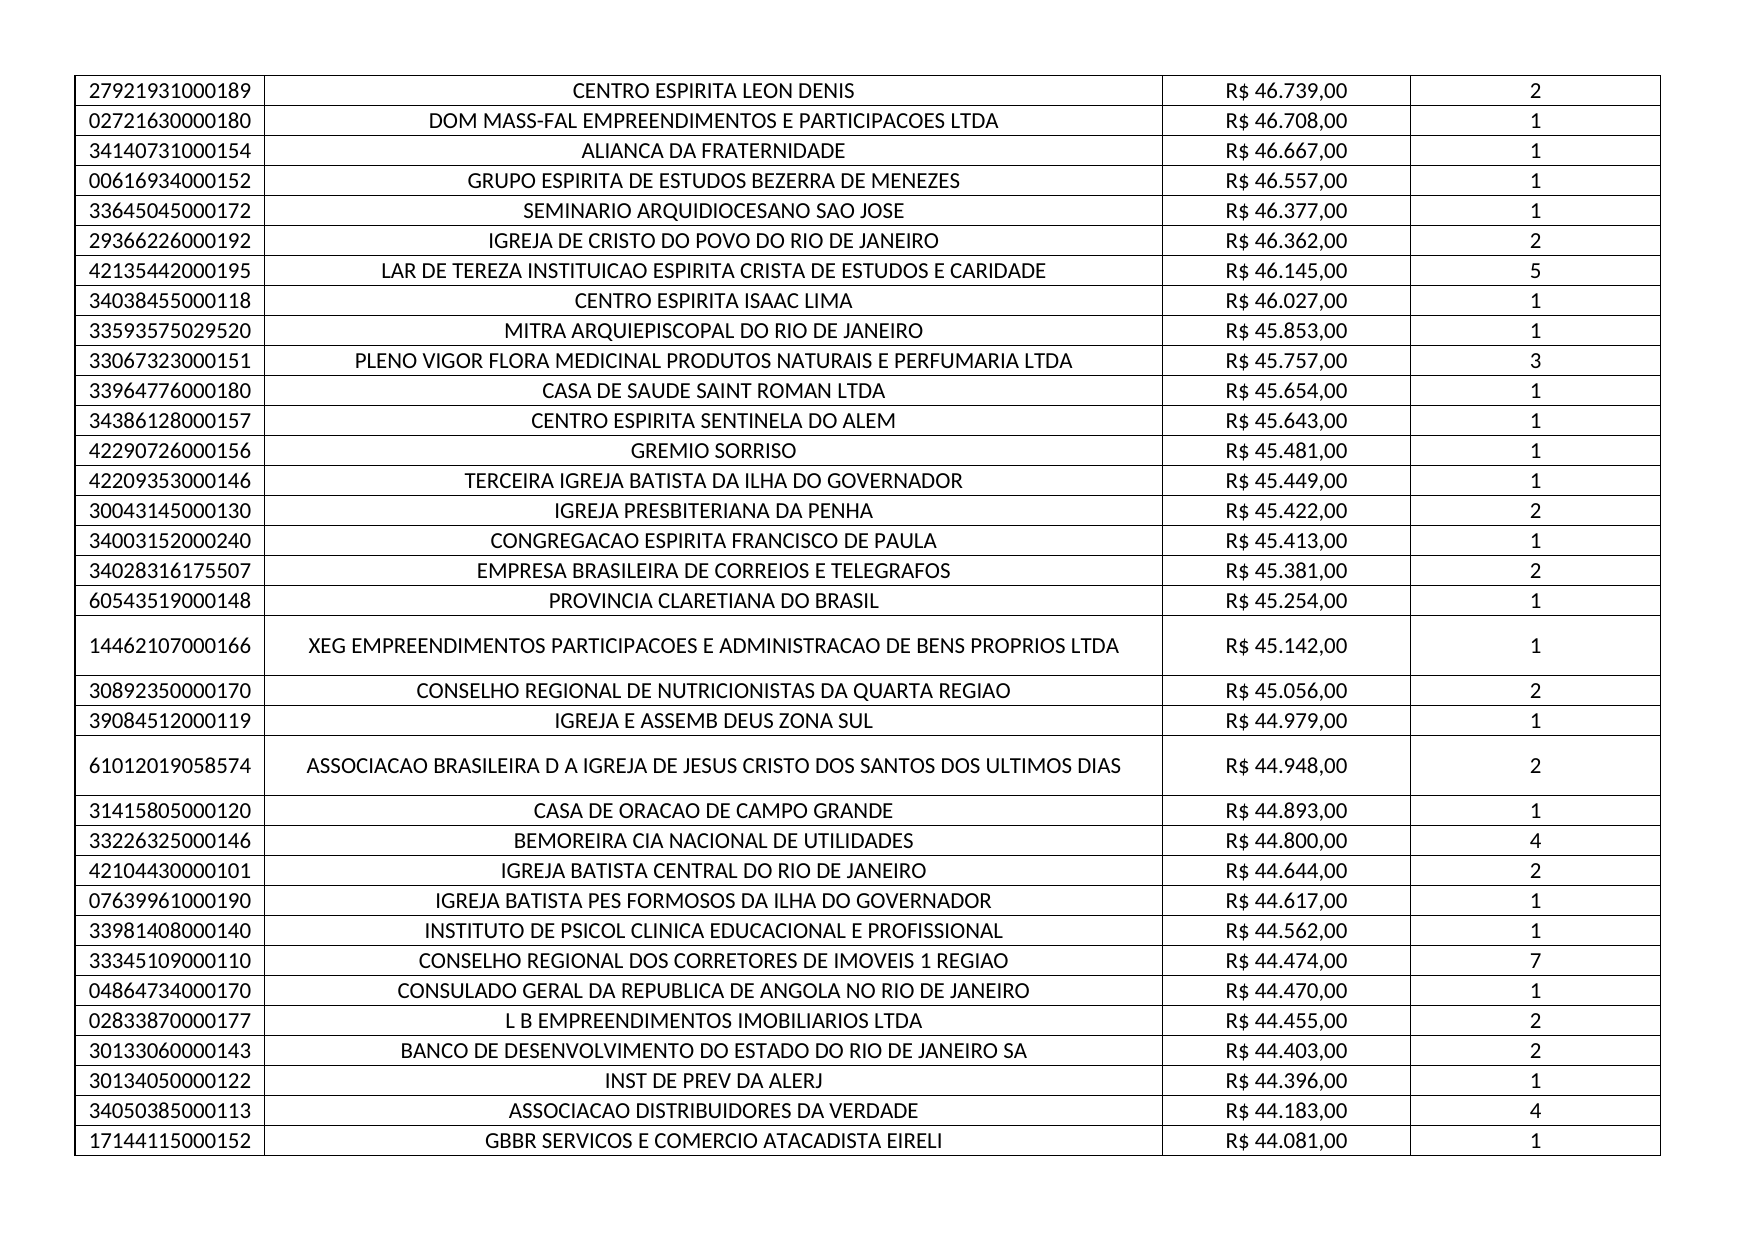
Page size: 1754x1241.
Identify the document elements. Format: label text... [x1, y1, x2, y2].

table_cell 34038455000118 [76, 286, 264, 315]
table_cell R$ 44.800,00 [1163, 826, 1410, 855]
table_cell 14462107000166 [76, 616, 264, 675]
table_cell 2 [1411, 1006, 1660, 1035]
table_cell 1 [1411, 316, 1660, 345]
table_cell IGREJA PRESBITERIANA DA PENHA [265, 496, 1162, 525]
table_cell SEMINARIO ARQUIDIOCESANO SAO JOSE [265, 196, 1162, 225]
table_cell ASSOCIACAO BRASILEIRA D A IGREJA DE JESUS CRISTO DOS SANTOS DOS ULTIMOS DIAS [265, 736, 1162, 795]
table_cell R$ 44.396,00 [1163, 1066, 1410, 1095]
table_cell 30134050000122 [76, 1066, 264, 1095]
table_cell R$ 45.654,00 [1163, 376, 1410, 405]
table_cell 34386128000157 [76, 406, 264, 435]
table_cell GBBR SERVICOS E COMERCIO ATACADISTA EIRELI [265, 1126, 1162, 1155]
table_cell 1 [1411, 106, 1660, 135]
table_cell 02721630000180 [76, 106, 264, 135]
table_cell R$ 44.617,00 [1163, 886, 1410, 915]
table_cell 29366226000192 [76, 226, 264, 255]
table_cell 2 [1411, 556, 1660, 585]
table_cell 1 [1411, 706, 1660, 735]
table_cell 07639961000190 [76, 886, 264, 915]
table_cell R$ 45.381,00 [1163, 556, 1410, 585]
table_cell 00616934000152 [76, 166, 264, 195]
table_cell 2 [1411, 856, 1660, 885]
table_cell PROVINCIA CLARETIANA DO BRASIL [265, 586, 1162, 615]
table_cell GREMIO SORRISO [265, 436, 1162, 465]
table_cell CASA DE ORACAO DE CAMPO GRANDE [265, 796, 1162, 825]
table_cell CENTRO ESPIRITA LEON DENIS [265, 76, 1162, 105]
table_cell 1 [1411, 1126, 1660, 1155]
table_cell R$ 45.142,00 [1163, 616, 1410, 675]
table_cell CONSELHO REGIONAL DOS CORRETORES DE IMOVEIS 1 REGIAO [265, 946, 1162, 975]
table_cell 2 [1411, 496, 1660, 525]
table_cell IGREJA E ASSEMB DEUS ZONA SUL [265, 706, 1162, 735]
table_cell EMPRESA BRASILEIRA DE CORREIOS E TELEGRAFOS [265, 556, 1162, 585]
table_cell R$ 45.643,00 [1163, 406, 1410, 435]
table_cell R$ 44.893,00 [1163, 796, 1410, 825]
table_cell 42209353000146 [76, 466, 264, 495]
table_cell 2 [1411, 226, 1660, 255]
table_cell R$ 46.667,00 [1163, 136, 1410, 165]
table_cell CONSELHO REGIONAL DE NUTRICIONISTAS DA QUARTA REGIAO [265, 676, 1162, 705]
table_cell 3 [1411, 346, 1660, 375]
table_cell TERCEIRA IGREJA BATISTA DA ILHA DO GOVERNADOR [265, 466, 1162, 495]
table_cell 34140731000154 [76, 136, 264, 165]
table_cell ALIANCA DA FRATERNIDADE [265, 136, 1162, 165]
table_cell 7 [1411, 946, 1660, 975]
table_cell 1 [1411, 376, 1660, 405]
table_cell R$ 45.757,00 [1163, 346, 1410, 375]
table_cell 1 [1411, 136, 1660, 165]
table_cell 1 [1411, 916, 1660, 945]
table_cell 4 [1411, 1096, 1660, 1125]
table_cell R$ 45.254,00 [1163, 586, 1410, 615]
table_cell BANCO DE DESENVOLVIMENTO DO ESTADO DO RIO DE JANEIRO SA [265, 1036, 1162, 1065]
table_cell R$ 46.557,00 [1163, 166, 1410, 195]
table_cell R$ 44.562,00 [1163, 916, 1410, 945]
table_cell 33345109000110 [76, 946, 264, 975]
table_cell R$ 45.853,00 [1163, 316, 1410, 345]
table_cell L B EMPREENDIMENTOS IMOBILIARIOS LTDA [265, 1006, 1162, 1035]
table_cell 1 [1411, 1066, 1660, 1095]
table_cell 34028316175507 [76, 556, 264, 585]
table_cell R$ 44.081,00 [1163, 1126, 1410, 1155]
table_cell CENTRO ESPIRITA SENTINELA DO ALEM [265, 406, 1162, 435]
table_cell CASA DE SAUDE SAINT ROMAN LTDA [265, 376, 1162, 405]
table_cell CENTRO ESPIRITA ISAAC LIMA [265, 286, 1162, 315]
table_cell 30892350000170 [76, 676, 264, 705]
table_cell 42104430000101 [76, 856, 264, 885]
table_cell 31415805000120 [76, 796, 264, 825]
table_cell 1 [1411, 406, 1660, 435]
table_cell 1 [1411, 586, 1660, 615]
table_cell 1 [1411, 286, 1660, 315]
table_cell ASSOCIACAO DISTRIBUIDORES DA VERDADE [265, 1096, 1162, 1125]
table_cell R$ 45.449,00 [1163, 466, 1410, 495]
table_cell 2 [1411, 676, 1660, 705]
table_cell 02833870000177 [76, 1006, 264, 1035]
table_cell 1 [1411, 166, 1660, 195]
table_cell R$ 44.455,00 [1163, 1006, 1410, 1035]
table_cell LAR DE TEREZA INSTITUICAO ESPIRITA CRISTA DE ESTUDOS E CARIDADE [265, 256, 1162, 285]
table_cell R$ 44.183,00 [1163, 1096, 1410, 1125]
table_cell XEG EMPREENDIMENTOS PARTICIPACOES E ADMINISTRACAO DE BENS PROPRIOS LTDA [265, 616, 1162, 675]
table_cell R$ 46.708,00 [1163, 106, 1410, 135]
table_cell 61012019058574 [76, 736, 264, 795]
table_cell R$ 44.644,00 [1163, 856, 1410, 885]
table_cell 17144115000152 [76, 1126, 264, 1155]
table_cell CONSULADO GERAL DA REPUBLICA DE ANGOLA NO RIO DE JANEIRO [265, 976, 1162, 1005]
table_cell 60543519000148 [76, 586, 264, 615]
table_cell 27921931000189 [76, 76, 264, 105]
table_cell 1 [1411, 976, 1660, 1005]
table_cell 1 [1411, 886, 1660, 915]
table_cell R$ 46.145,00 [1163, 256, 1410, 285]
table_cell 33645045000172 [76, 196, 264, 225]
table_cell R$ 46.377,00 [1163, 196, 1410, 225]
table_cell R$ 45.056,00 [1163, 676, 1410, 705]
table_cell 1 [1411, 616, 1660, 675]
table_cell 2 [1411, 76, 1660, 105]
table_cell R$ 44.470,00 [1163, 976, 1410, 1005]
table_cell INST DE PREV DA ALERJ [265, 1066, 1162, 1095]
table_cell 39084512000119 [76, 706, 264, 735]
table_cell R$ 46.362,00 [1163, 226, 1410, 255]
table_cell R$ 46.739,00 [1163, 76, 1410, 105]
table_cell 42135442000195 [76, 256, 264, 285]
table_cell 2 [1411, 1036, 1660, 1065]
table_cell 04864734000170 [76, 976, 264, 1005]
table_cell GRUPO ESPIRITA DE ESTUDOS BEZERRA DE MENEZES [265, 166, 1162, 195]
table_cell R$ 44.979,00 [1163, 706, 1410, 735]
table_cell PLENO VIGOR FLORA MEDICINAL PRODUTOS NATURAIS E PERFUMARIA LTDA [265, 346, 1162, 375]
table_cell R$ 44.403,00 [1163, 1036, 1410, 1065]
table_cell 33593575029520 [76, 316, 264, 345]
table_cell 33964776000180 [76, 376, 264, 405]
table_cell 34050385000113 [76, 1096, 264, 1125]
table_cell 4 [1411, 826, 1660, 855]
table_cell CONGREGACAO ESPIRITA FRANCISCO DE PAULA [265, 526, 1162, 555]
table_cell 1 [1411, 196, 1660, 225]
table_cell 1 [1411, 466, 1660, 495]
table_cell 1 [1411, 796, 1660, 825]
table_cell IGREJA BATISTA CENTRAL DO RIO DE JANEIRO [265, 856, 1162, 885]
table_cell 33067323000151 [76, 346, 264, 375]
table_cell 2 [1411, 736, 1660, 795]
table_cell 1 [1411, 526, 1660, 555]
table_cell 34003152000240 [76, 526, 264, 555]
table_cell 30133060000143 [76, 1036, 264, 1065]
table_cell R$ 46.027,00 [1163, 286, 1410, 315]
table_cell 5 [1411, 256, 1660, 285]
table_cell R$ 45.481,00 [1163, 436, 1410, 465]
table_cell INSTITUTO DE PSICOL CLINICA EDUCACIONAL E PROFISSIONAL [265, 916, 1162, 945]
table_cell 33981408000140 [76, 916, 264, 945]
table_cell R$ 44.474,00 [1163, 946, 1410, 975]
table_cell 1 [1411, 436, 1660, 465]
table_cell 30043145000130 [76, 496, 264, 525]
table_cell 33226325000146 [76, 826, 264, 855]
table_cell R$ 45.422,00 [1163, 496, 1410, 525]
table_cell BEMOREIRA CIA NACIONAL DE UTILIDADES [265, 826, 1162, 855]
table_cell IGREJA DE CRISTO DO POVO DO RIO DE JANEIRO [265, 226, 1162, 255]
table_cell MITRA ARQUIEPISCOPAL DO RIO DE JANEIRO [265, 316, 1162, 345]
table_cell R$ 45.413,00 [1163, 526, 1410, 555]
table_cell R$ 44.948,00 [1163, 736, 1410, 795]
table_cell IGREJA BATISTA PES FORMOSOS DA ILHA DO GOVERNADOR [265, 886, 1162, 915]
table_cell DOM MASS-FAL EMPREENDIMENTOS E PARTICIPACOES LTDA [265, 106, 1162, 135]
table_cell 42290726000156 [76, 436, 264, 465]
